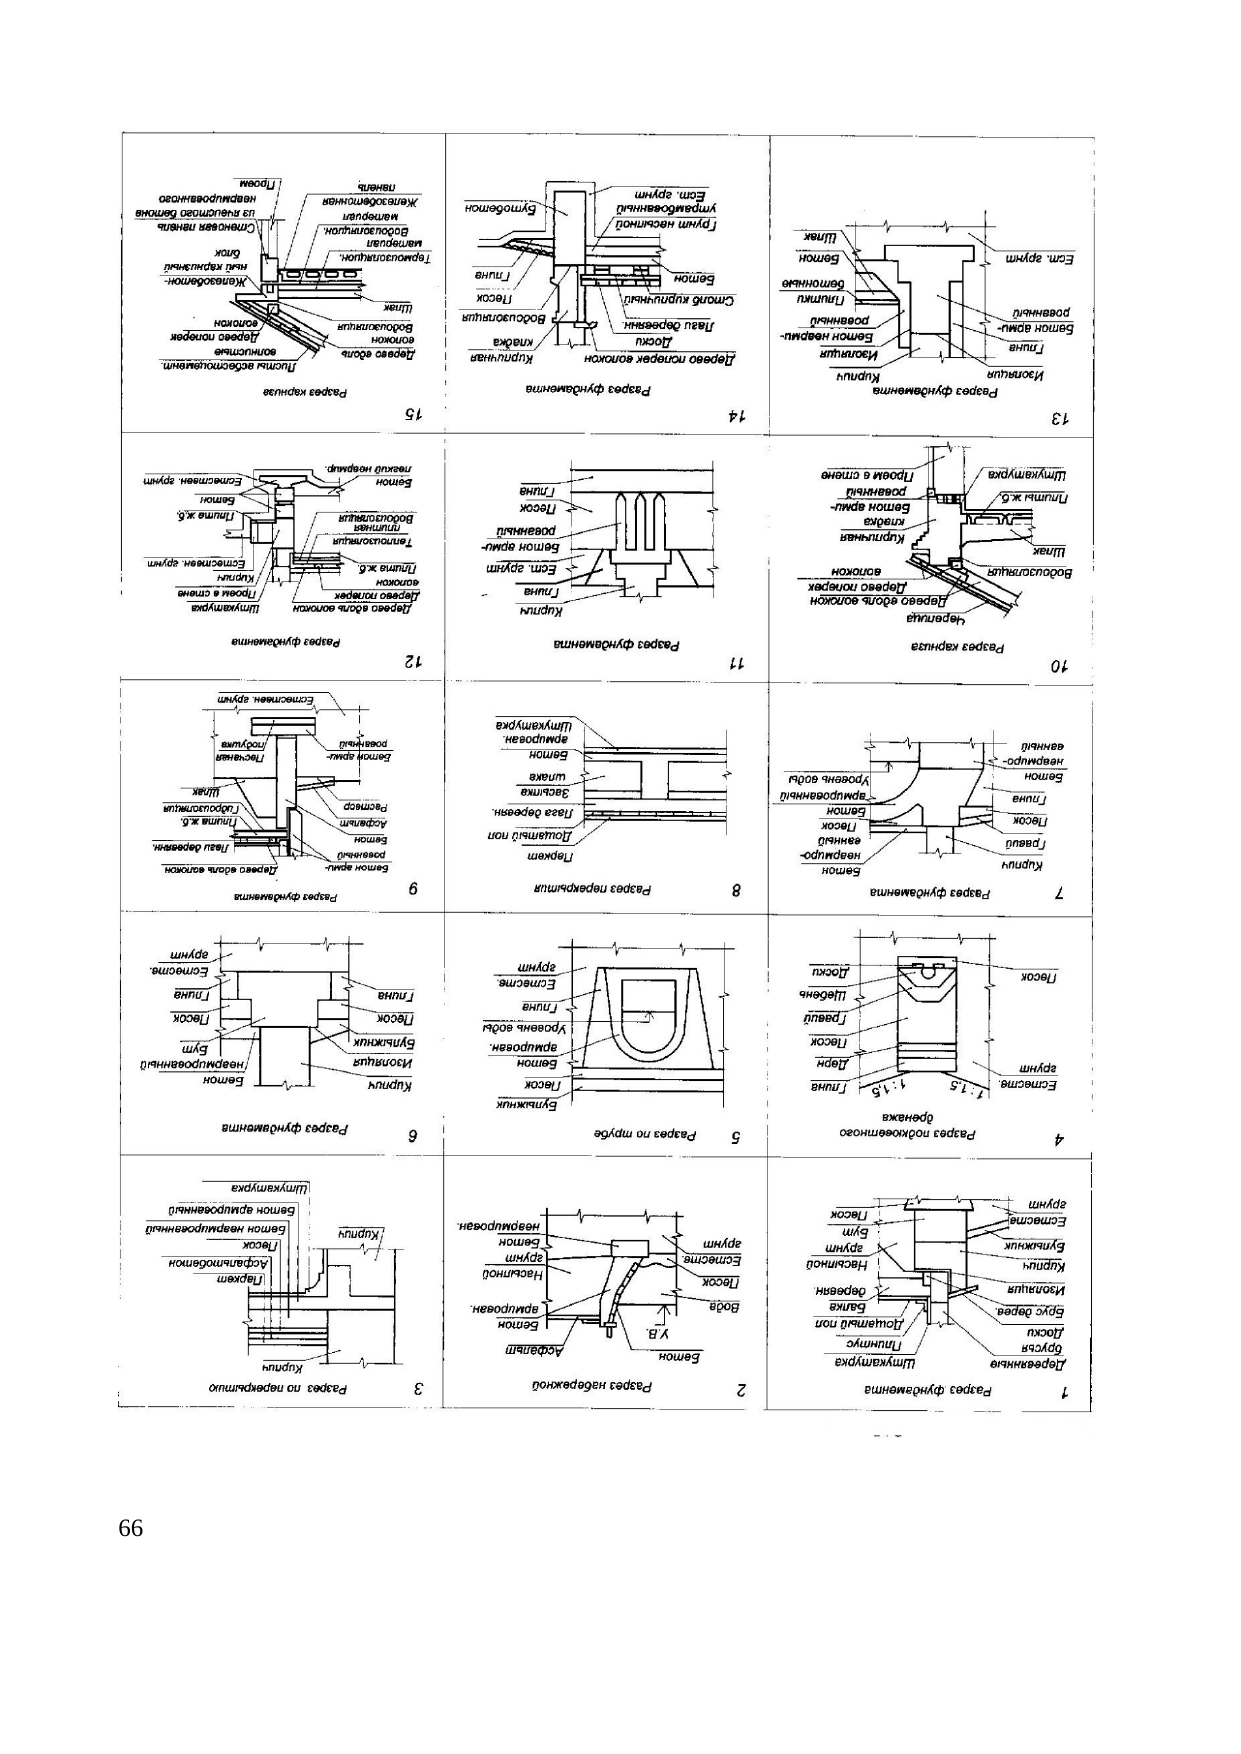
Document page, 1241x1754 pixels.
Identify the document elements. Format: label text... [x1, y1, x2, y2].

text 66 [118, 1513, 1122, 1542]
